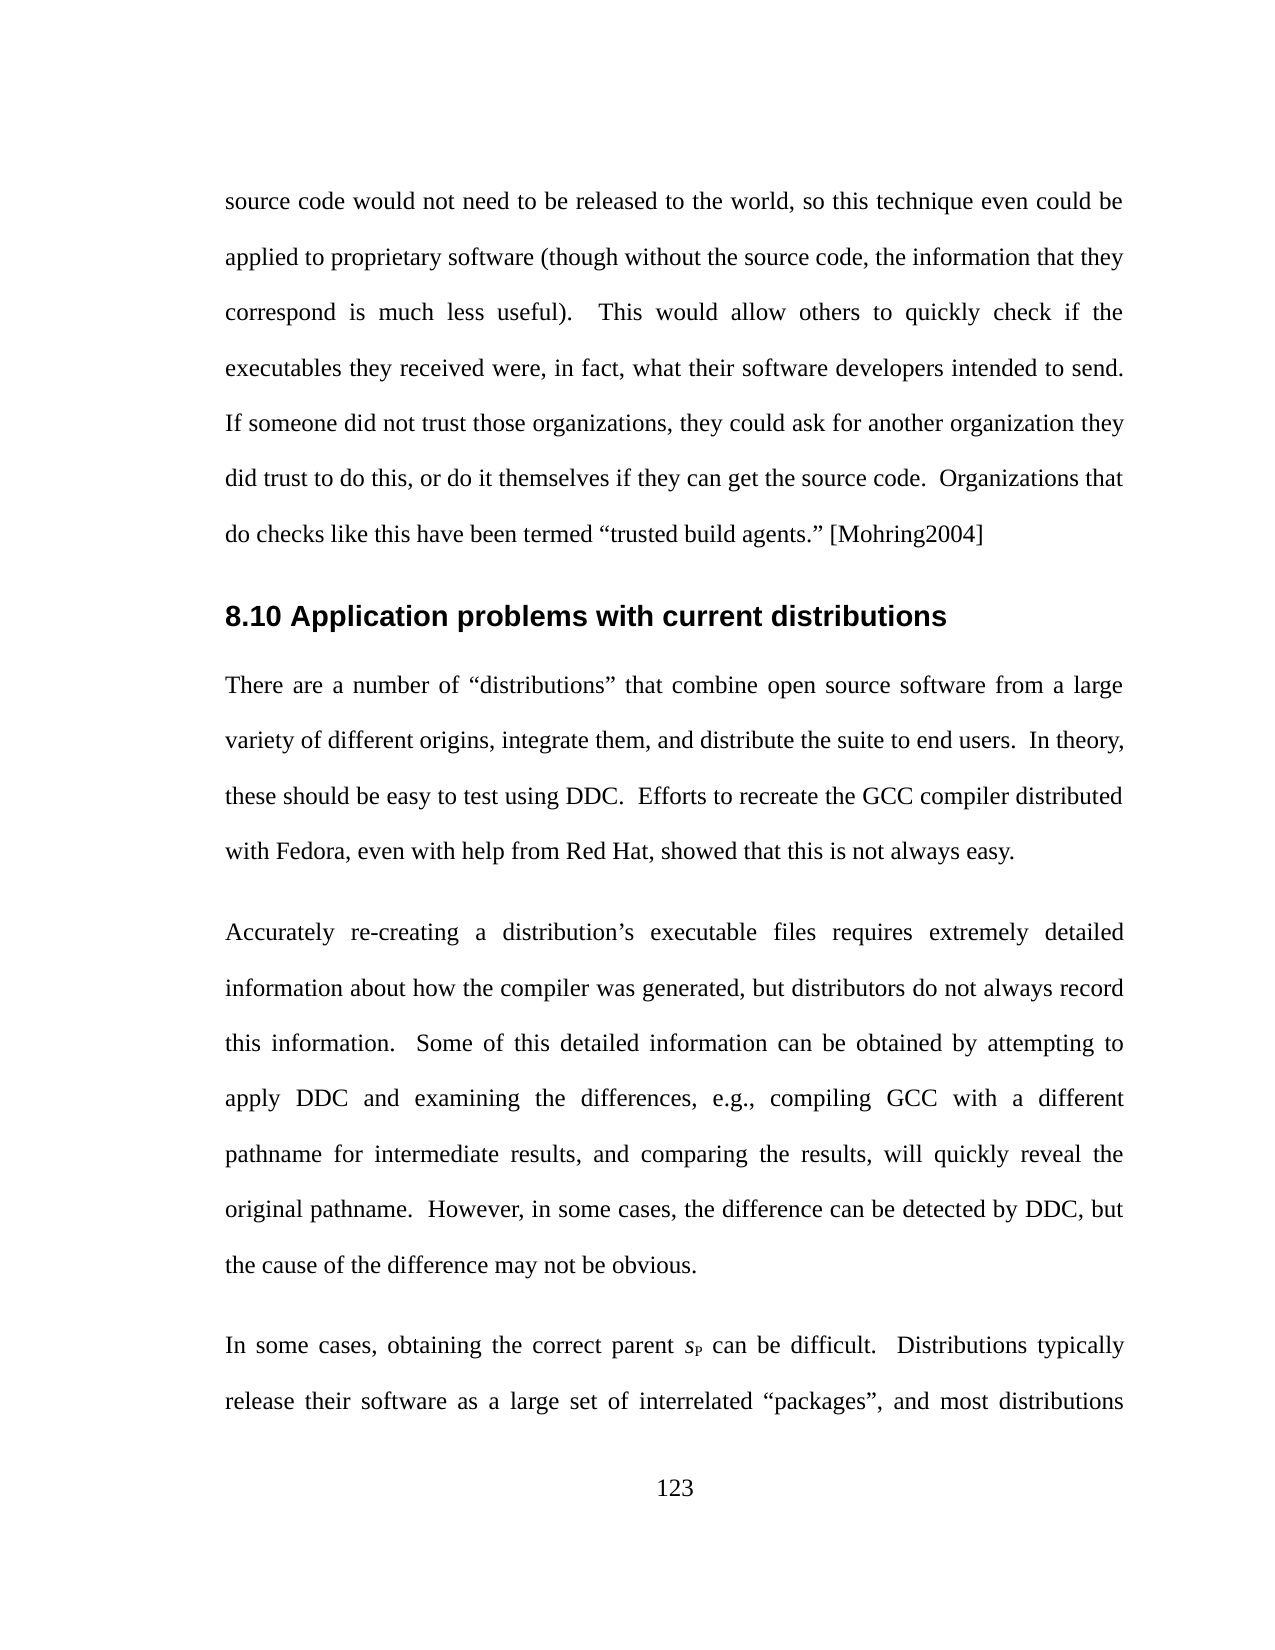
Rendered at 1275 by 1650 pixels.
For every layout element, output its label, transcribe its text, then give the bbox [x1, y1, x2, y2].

subtitle Application problems with current distributions [225, 600, 1125, 633]
text In some cases, obtaining the correct parent sP can be difficult. Distributions typically release their software as a large set of interrelated “packages”, and most distributions [225, 1332, 1125, 1415]
text source code would not need to be released to the world, so this technique even could be applied to proprietary software (though without the source code, the information that they correspond is much less useful). This would allow others to quickly check if the executables they received were, in fact, what their software developers intended to send. If someone did not trust those organizations, they could ask for another organization they did trust to do this, or do it themselves if they can get the source code. Organizations that do checks like this have been termed “trusted build agents.” [Mohring2004] [225, 187, 1125, 548]
text Accurately re-creating a distribution’s executable files requires extremely detailed information about how the compiler was generated, but distributors do not always record this information. Some of this detailed information can be obtained by attempting to apply DDC and examining the differences, e.g., compiling GCC with a different pathname for intermediate results, and comparing the results, will quickly reveal the original pathname. However, in some cases, the difference can be detected by DDC, but the cause of the difference may not be obvious. [225, 918, 1125, 1278]
text There are a number of “distributions” that combine open source software from a large variety of different origins, integrate them, and distribute the suite to end users. In theory, these should be easy to test using DDC. Efforts to recreate the GCC compiler distributed with Fedora, even with help from Red Hat, showed that this is not always easy. [225, 671, 1125, 865]
